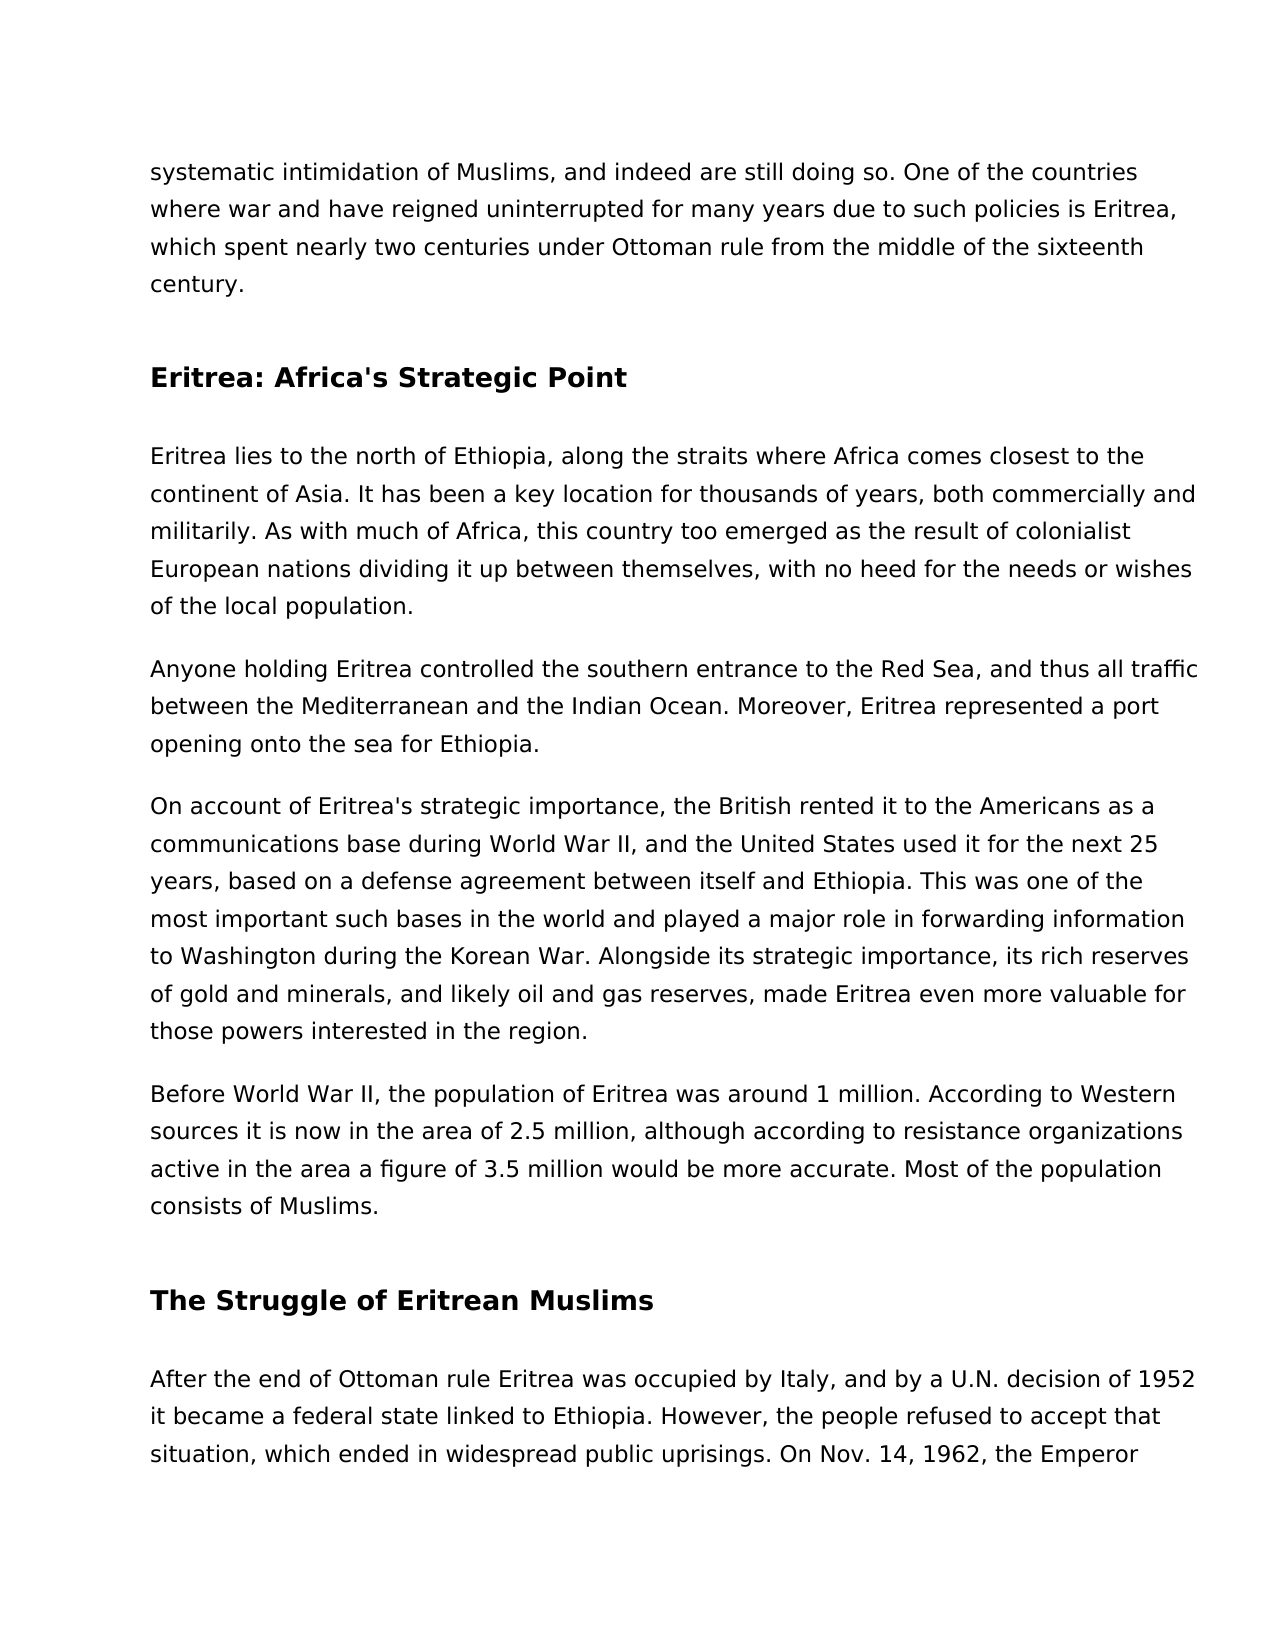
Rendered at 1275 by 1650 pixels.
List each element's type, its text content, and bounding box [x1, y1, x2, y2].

text After the end of Ottoman rule Eritrea was occupied by Italy, and by a U.N. decision of 1952 it became a federal state linked to Ethiopia. However, the people refused to accept that situation, which ended in widespread public uprisings. On Nov. 14, 1962, the Emperor [150, 1357, 1200, 1469]
text systematic intimidation of Muslims, and indeed are still doing so. One of the countries where war and have reigned uninterrupted for many years due to such policies is Eritrea, which spent nearly two centuries under Ottoman rule from the middle of the sixteenth century. [150, 150, 1200, 300]
text Anyone holding Eritrea controlled the southern entrance to the Red Sea, and thus all traffic between the Mediterranean and the Indian Ocean. Moreover, Eritrea represented a port opening onto the sea for Ethiopia. [150, 647, 1200, 760]
subtitle The Struggle of Eritrean Muslims [150, 1285, 1200, 1316]
text Eritrea lies to the north of Ethiopia, along the straits where Africa comes closest to the continent of Asia. It has been a key location for thousands of years, both commercially and militarily. As with much of Africa, this country too emerged as the result of colonialist European nations dividing it up between themselves, with no heed for the needs or wishes of the local population. [150, 435, 1200, 622]
subtitle Eritrea: Africa's Strategic Point [150, 362, 1200, 394]
text On account of Eritrea's strategic importance, the British rented it to the Americans as a communications base during World War II, and the United States used it for the next 25 years, based on a defense agreement between itself and Ethiopia. This was one of the most important such bases in the world and played a major role in forwarding information to Washington during the Korean War. Alongside its strategic importance, its rich reserves of gold and minerals, and likely oil and gas reserves, made Eritrea even more valuable for those powers interested in the region. [150, 785, 1200, 1047]
text Before World War II, the population of Eritrea was around 1 million. According to Western sources it is now in the area of 2.5 million, although according to resistance organizations active in the area a figure of 3.5 million would be more accurate. Most of the population consists of Muslims. [150, 1072, 1200, 1222]
